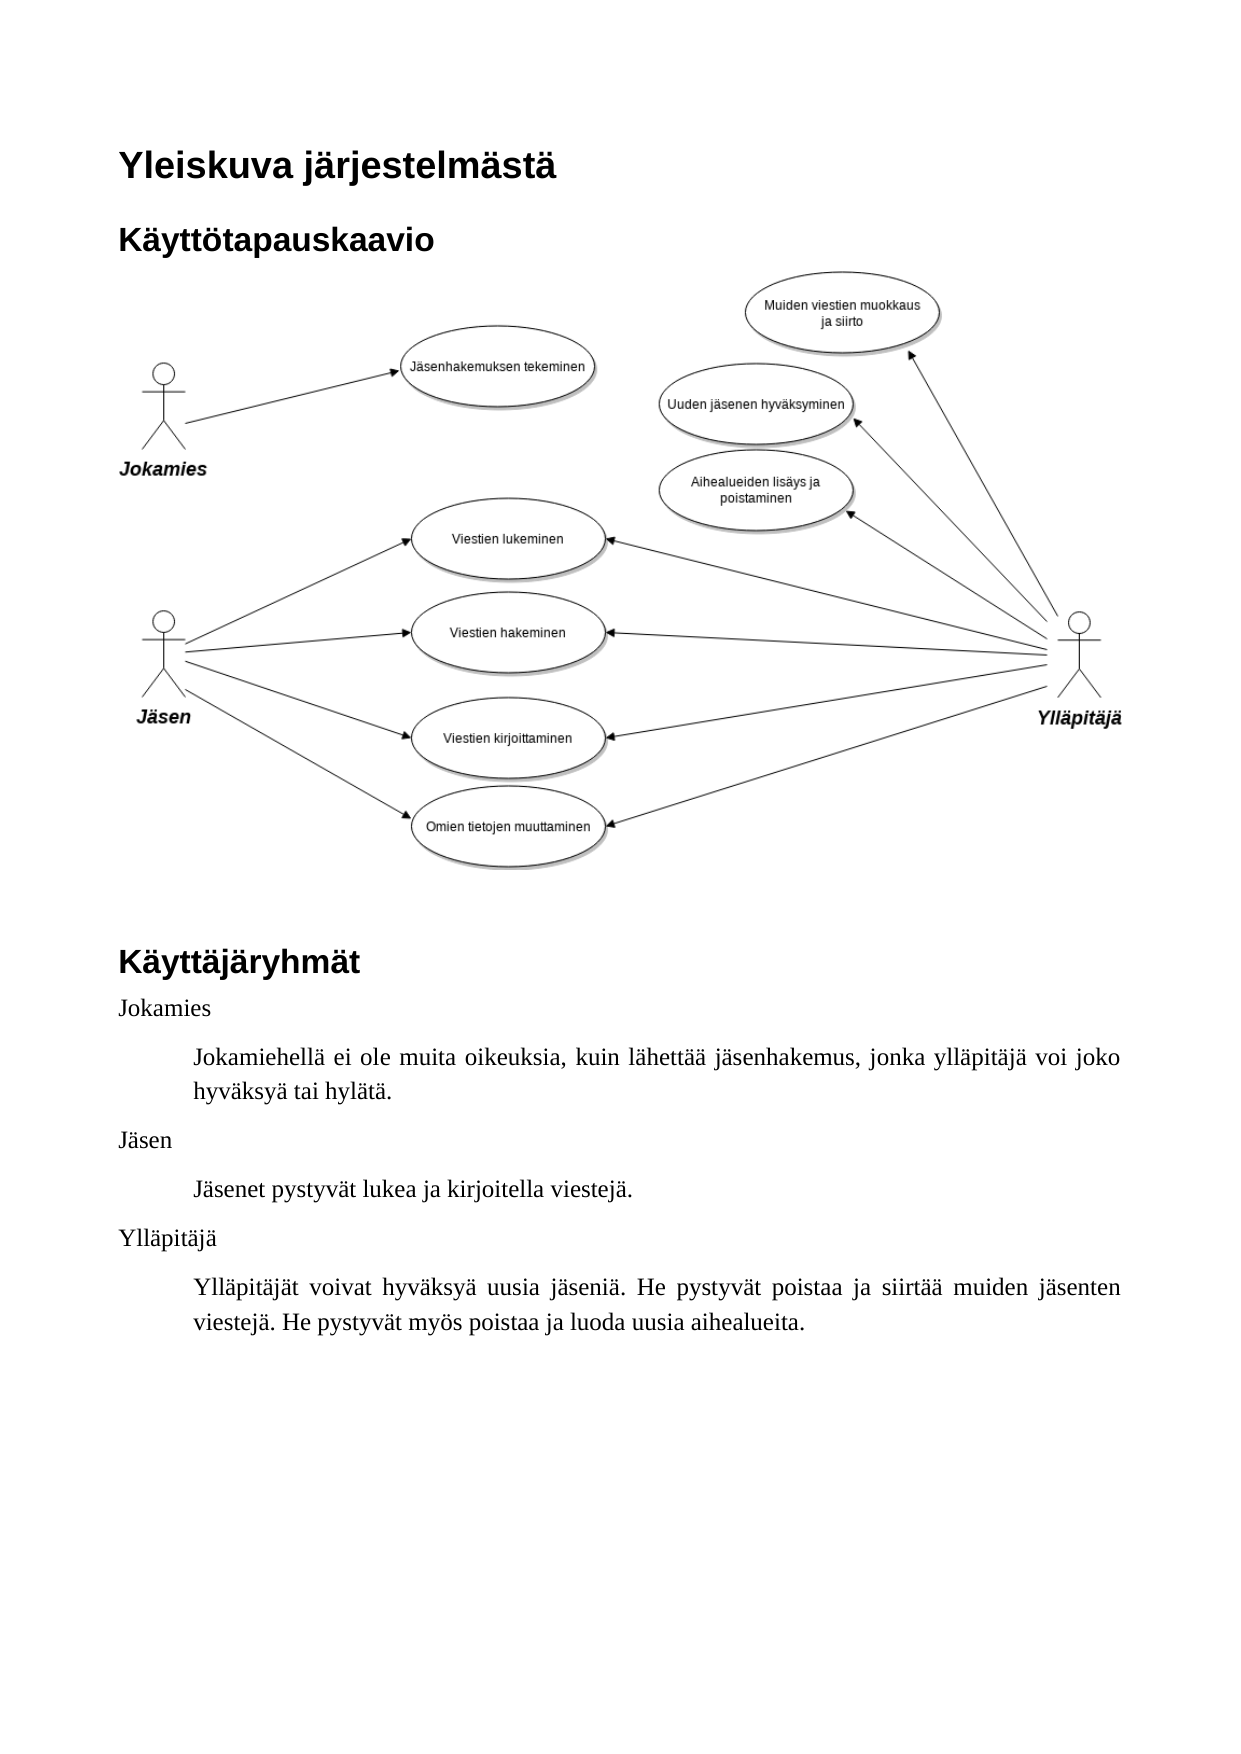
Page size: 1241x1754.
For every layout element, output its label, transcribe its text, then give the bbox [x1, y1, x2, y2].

text Ylläpitäjät voivat hyväksyä uusia jäseniä. He pystyvät poistaa ja siirtää muiden jäsenten viestejä. He pystyvät myös poistaa ja luoda uusia aihealueita. [193, 1272, 1122, 1336]
subtitle Käyttäjäryhmät [118, 941, 1122, 980]
text Jäsen [118, 1125, 1122, 1154]
text Jäsenet pystyvät lukea ja kirjoitella viestejä. [193, 1174, 1122, 1203]
subtitle Käyttötapauskaavio [118, 220, 1122, 259]
text Jokamies [118, 993, 1122, 1021]
text Jokamiehellä ei ole muita oikeuksia, kuin lähettää jäsenhakemus, jonka ylläpitäjä voi joko hyväksyä tai hylätä. [193, 1042, 1122, 1105]
subtitle Yleiskuva järjestelmästä [118, 143, 1122, 187]
text Ylläpitäjä [118, 1223, 1122, 1252]
